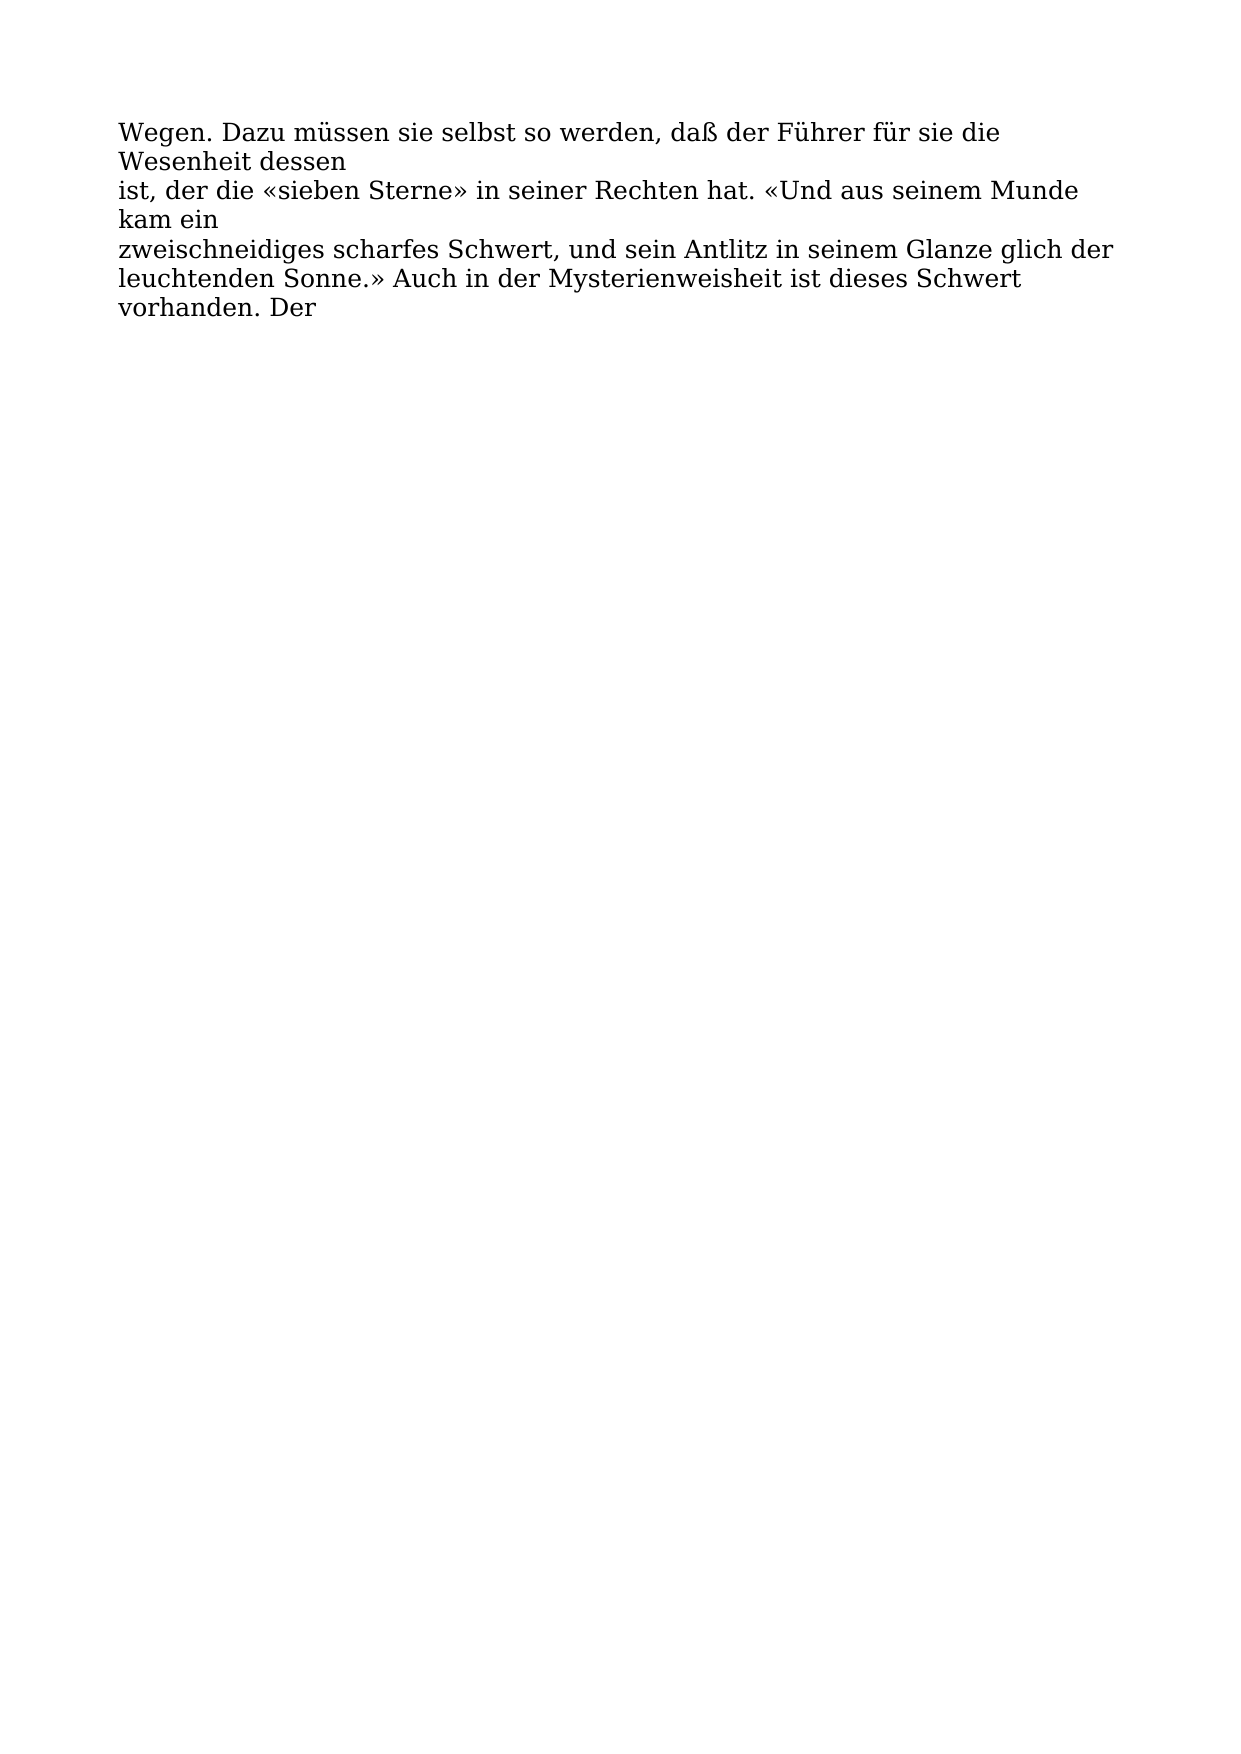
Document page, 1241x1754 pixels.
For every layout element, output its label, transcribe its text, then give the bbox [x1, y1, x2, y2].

text leuchtenden Sonne.» Auch in der Mysterienweisheit ist dieses Schwert vorhanden. Der [118, 264, 1122, 322]
text Wegen. Dazu müssen sie selbst so werden, daß der Führer für sie die Wesenheit dessen [118, 118, 1122, 176]
text zweischneidiges scharfes Schwert, und sein Antlitz in seinem Glanze glich der [118, 235, 1122, 264]
text ist, der die «sieben Sterne» in seiner Rechten hat. «Und aus seinem Munde kam ein [118, 176, 1122, 235]
